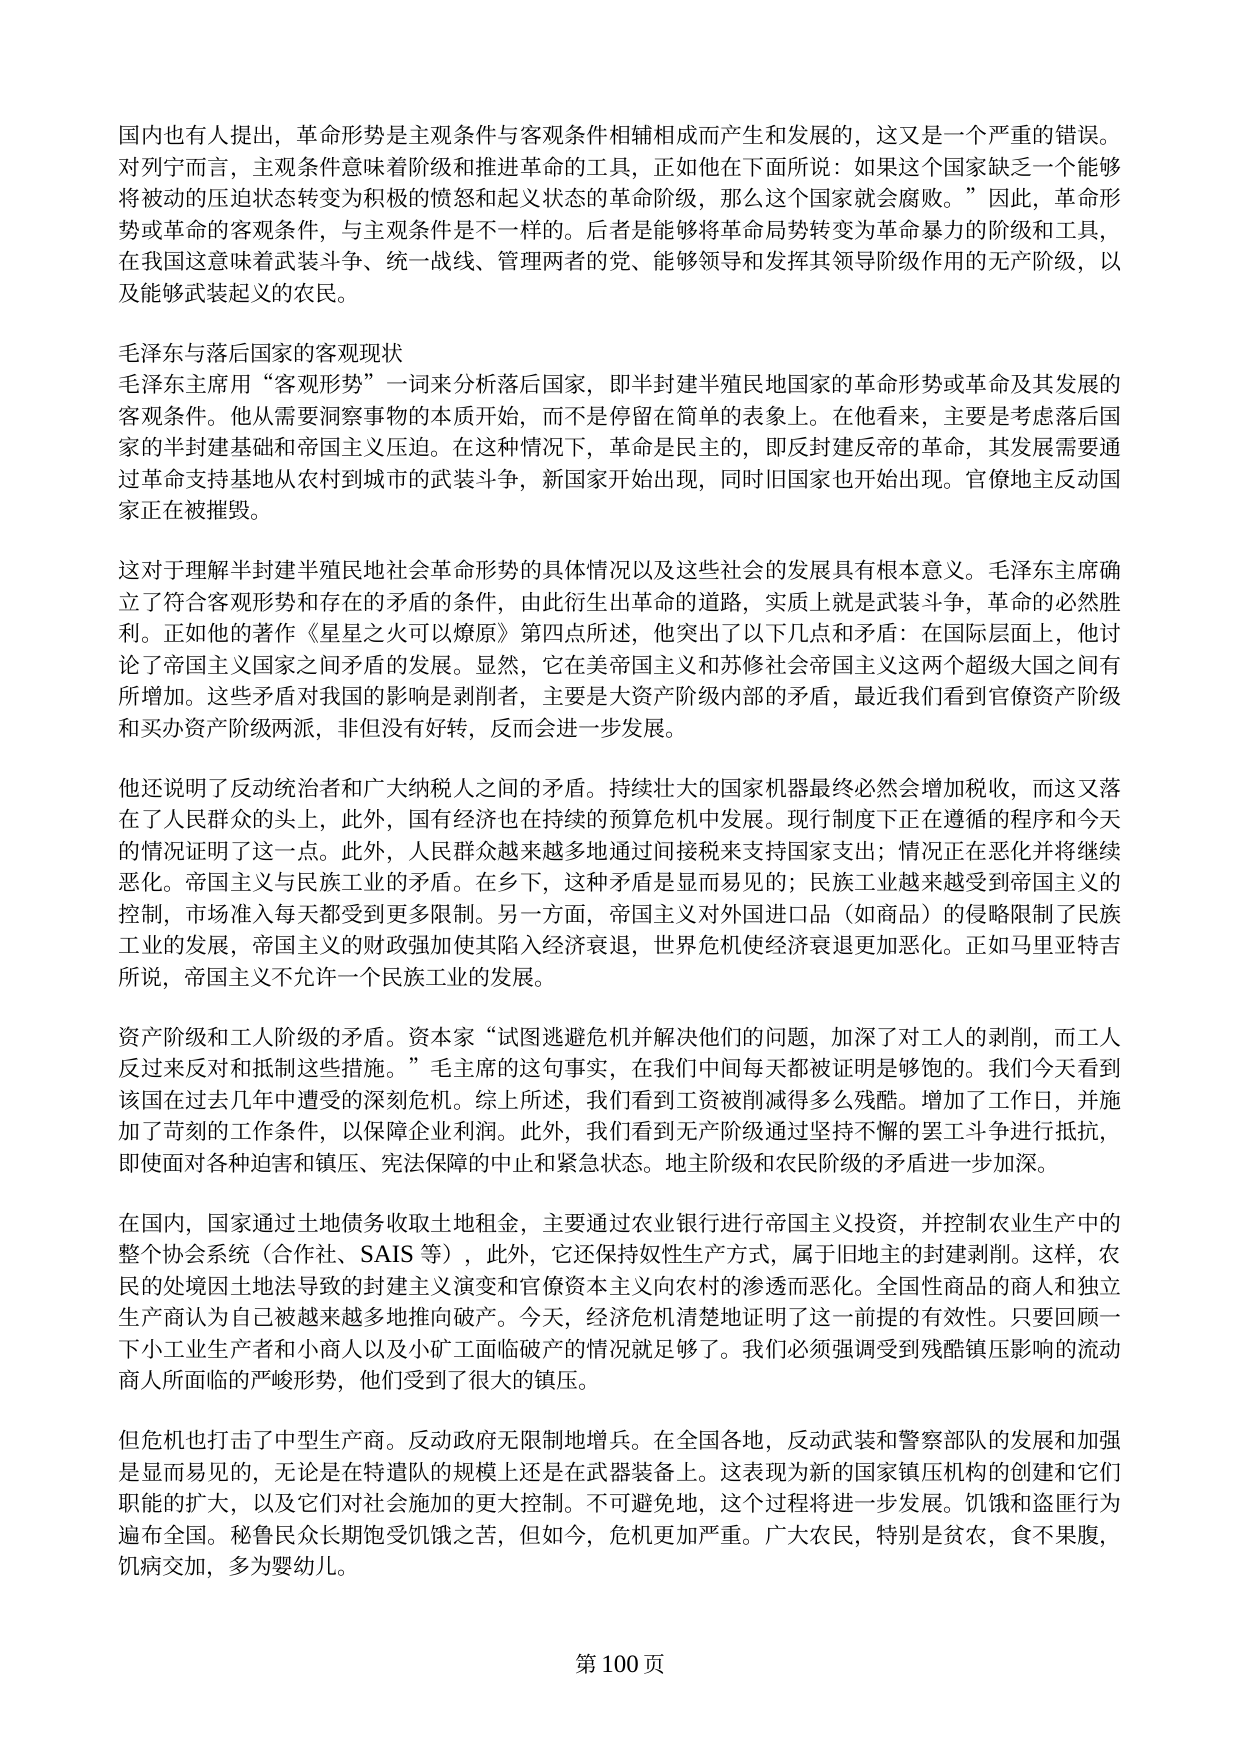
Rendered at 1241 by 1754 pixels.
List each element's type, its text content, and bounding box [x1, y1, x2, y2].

text 这对于理解半封建半殖民地社会革命形势的具体情况以及这些社会的发展具有根本意义。毛泽东主席确立了符合客观形势和存在的矛盾的条件，由此衍生出革命的道路，实质上就是武装斗争，革命的必然胜利。正如他的著作《星星之火可以燎原》第四点所述，他突出了以下几点和矛盾：在国际层面上，他讨论了帝国主义国家之间矛盾的发展。显然，它在美帝国主义和苏修社会帝国主义这两个超级大国之间有所增加。这些矛盾对我国的影响是剥削者，主要是大资产阶级内部的矛盾，最近我们看到官僚资产阶级和买办资产阶级两派，非但没有好转，反而会进一步发展。 [118, 553, 1122, 742]
text 国内也有人提出，革命形势是主观条件与客观条件相辅相成而产生和发展的，这又是一个严重的错误。对列宁而言，主观条件意味着阶级和推进革命的工具，正如他在下面所说：如果这个国家缺乏一个能够将被动的压迫状态转变为积极的愤怒和起义状态的革命阶级，那么这个国家就会腐败。”因此，革命形势或革命的客观条件，与主观条件是不一样的。后者是能够将革命局势转变为革命暴力的阶级和工具，在我国这意味着武装斗争、统一战线、管理两者的党、能够领导和发挥其领导阶级作用的无产阶级，以及能够武装起义的农民。 [118, 118, 1122, 307]
text 毛泽东与落后国家的客观现状 [118, 336, 1122, 367]
text 他还说明了反动统治者和广大纳税人之间的矛盾。持续壮大的国家机器最终必然会增加税收，而这又落在了人民群众的头上，此外，国有经济也在持续的预算危机中发展。现行制度下正在遵循的程序和今天的情况证明了这一点。此外，人民群众越来越多地通过间接税来支持国家支出；情况正在恶化并将继续恶化。帝国主义与民族工业的矛盾。在乡下，这种矛盾是显而易见的；民族工业越来越受到帝国主义的控制，市场准入每天都受到更多限制。另一方面，帝国主义对外国进口品（如商品）的侵略限制了民族工业的发展，帝国主义的财政强加使其陷入经济衰退，世界危机使经济衰退更加恶化。正如马里亚特吉所说，帝国主义不允许一个民族工业的发展。 [118, 771, 1122, 991]
text 在国内，国家通过土地债务收取土地租金，主要通过农业银行进行帝国主义投资，并控制农业生产中的整个协会系统（合作社、SAIS 等），此外，它还保持奴性生产方式，属于旧地主的封建剥削。这样，农民的处境因土地法导致的封建主义演变和官僚资本主义向农村的渗透而恶化。全国性商品的商人和独立生产商认为自己被越来越多地推向破产。今天，经济危机清楚地证明了这一前提的有效性。只要回顾一下小工业生产者和小商人以及小矿工面临破产的情况就足够了。我们必须强调受到残酷镇压影响的流动商人所面临的严峻形势，他们受到了很大的镇压。 [118, 1206, 1122, 1395]
text 但危机也打击了中型生产商。反动政府无限制地增兵。在全国各地，反动武装和警察部队的发展和加强是显而易见的，无论是在特遣队的规模上还是在武器装备上。这表现为新的国家镇压机构的创建和它们职能的扩大，以及它们对社会施加的更大控制。不可避免地，这个过程将进一步发展。饥饿和盗匪行为遍布全国。秘鲁民众长期饱受饥饿之苦，但如今，危机更加严重。广大农民，特别是贫农，食不果腹，饥病交加，多为婴幼儿。 [118, 1423, 1122, 1581]
text 毛泽东主席用“客观形势”一词来分析落后国家，即半封建半殖民地国家的革命形势或革命及其发展的客观条件。他从需要洞察事物的本质开始，而不是停留在简单的表象上。在他看来，主要是考虑落后国家的半封建基础和帝国主义压迫。在这种情况下，革命是民主的，即反封建反帝的革命，其发展需要通过革命支持基地从农村到城市的武装斗争，新国家开始出现，同时旧国家也开始出现。官僚地主反动国家正在被摧毁。 [118, 367, 1122, 525]
text 资产阶级和工人阶级的矛盾。资本家“试图逃避危机并解决他们的问题，加深了对工人的剥削，而工人反过来反对和抵制这些措施。”毛主席的这句事实，在我们中间每天都被证明是够饱的。我们今天看到该国在过去几年中遭受的深刻危机。综上所述，我们看到工资被削减得多么残酷。增加了工作日，并施加了苛刻的工作条件，以保障企业利润。此外，我们看到无产阶级通过坚持不懈的罢工斗争进行抵抗，即使面对各种迫害和镇压、宪法保障的中止和紧急状态。地主阶级和农民阶级的矛盾进一步加深。 [118, 1020, 1122, 1177]
